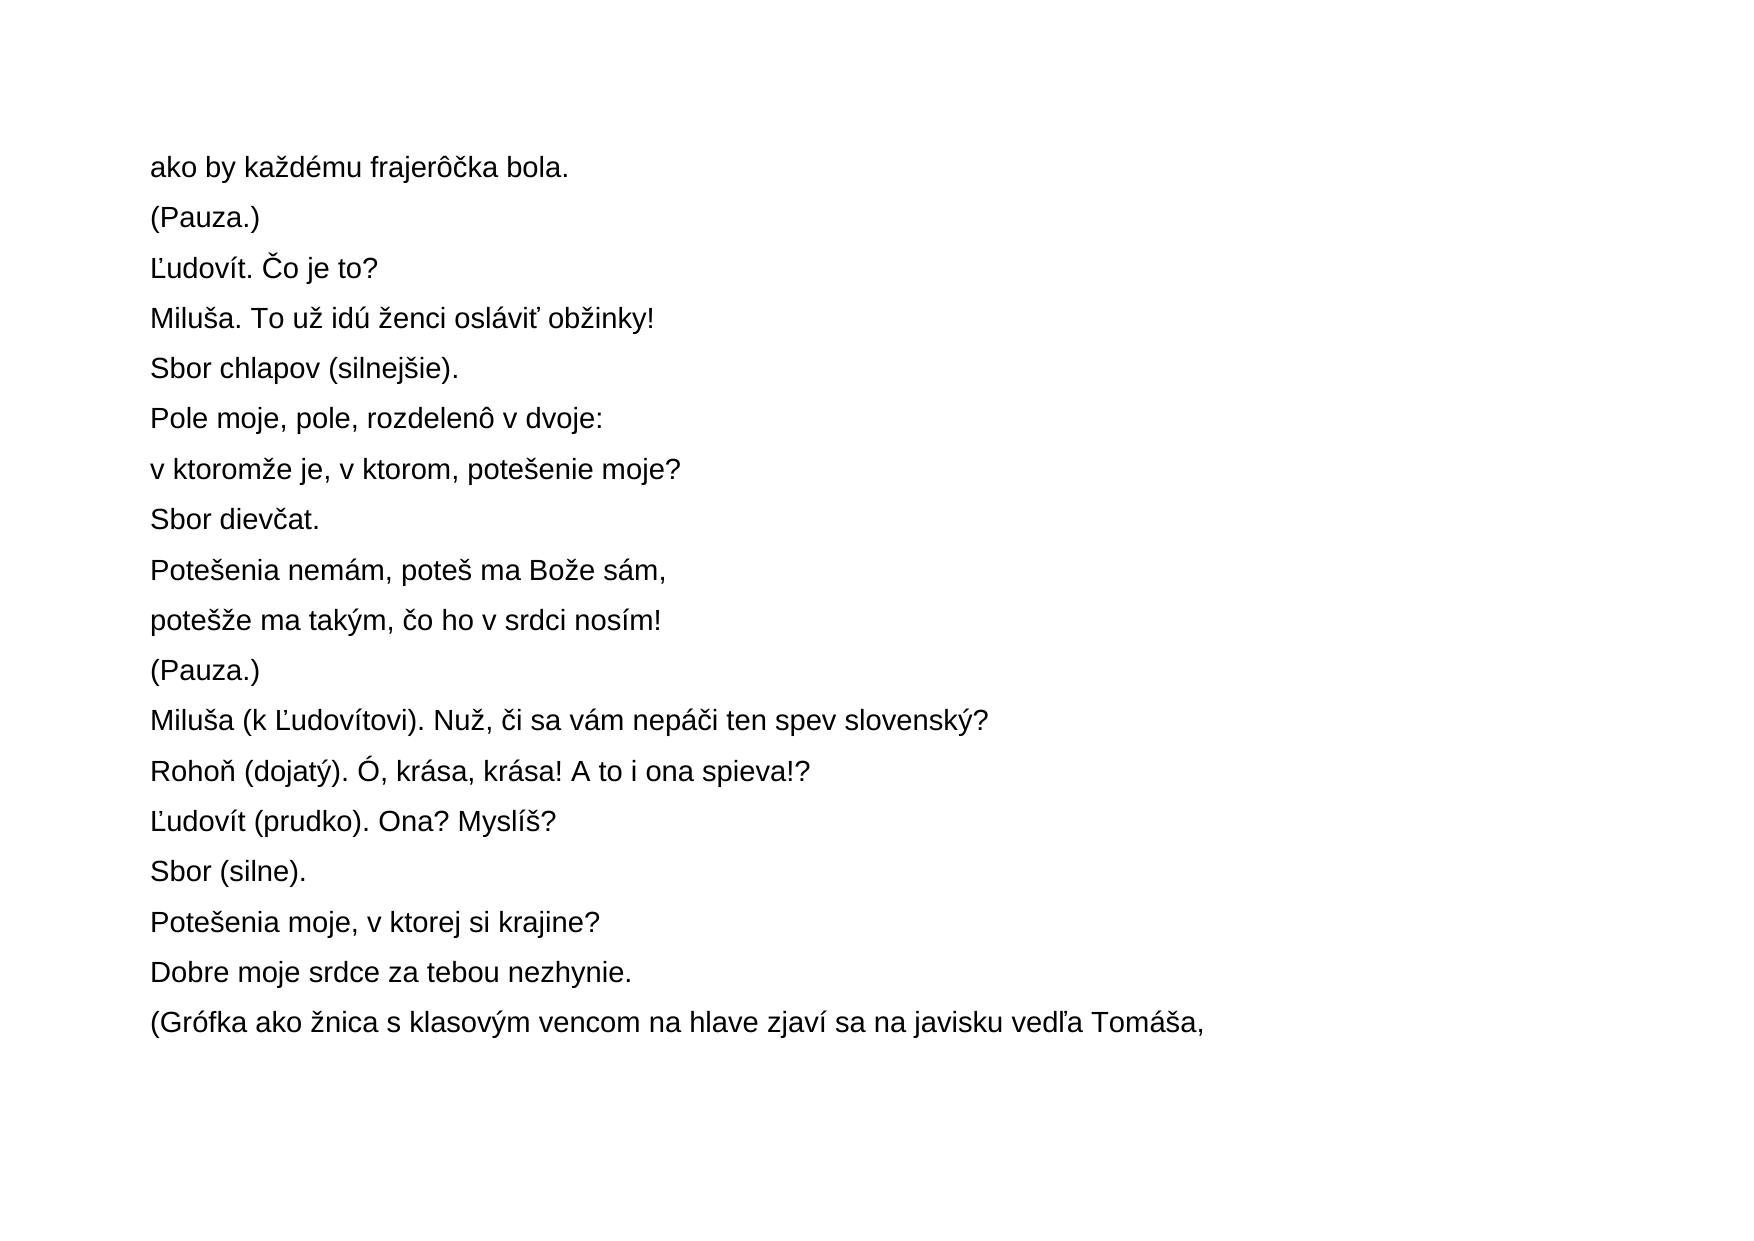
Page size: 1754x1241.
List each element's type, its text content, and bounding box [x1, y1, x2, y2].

text (Pauza.) [150, 653, 1243, 687]
text Potešenia moje, v ktorej si krajine? [150, 905, 1243, 938]
text v ktoromže je, v ktorom, potešenie moje? [150, 452, 1243, 485]
text Dobre moje srdce za tebou nezhynie. [150, 955, 1243, 988]
text Pole moje, pole, rozdelenô v dvoje: [150, 402, 1243, 435]
text Sbor dievčat. [150, 502, 1243, 536]
text Miluša. To už idú ženci osláviť obžinky! [150, 301, 1243, 334]
text (Grófka ako žnica s klasovým vencom na hlave zjaví sa na javisku vedľa Tomáša, [150, 1005, 1243, 1039]
text potešže ma takým, čo ho v srdci nosím! [150, 603, 1243, 636]
text Ľudovít. Čo je to? [150, 251, 1243, 284]
text ako by každému frajerôčka bola. [150, 150, 1243, 183]
text Potešenia nemám, poteš ma Bože sám, [150, 552, 1243, 586]
text Ľudovít (prudko). Ona? Myslíš? [150, 804, 1243, 838]
text Sbor chlapov (silnejšie). [150, 351, 1243, 385]
text Rohoň (dojatý). Ó, krása, krása! A to i ona spieva!? [150, 754, 1243, 787]
text (Pauza.) [150, 200, 1243, 234]
text Sbor (silne). [150, 854, 1243, 888]
text Miluša (k Ľudovítovi). Nuž, či sa vám nepáči ten spev slovenský? [150, 703, 1243, 737]
